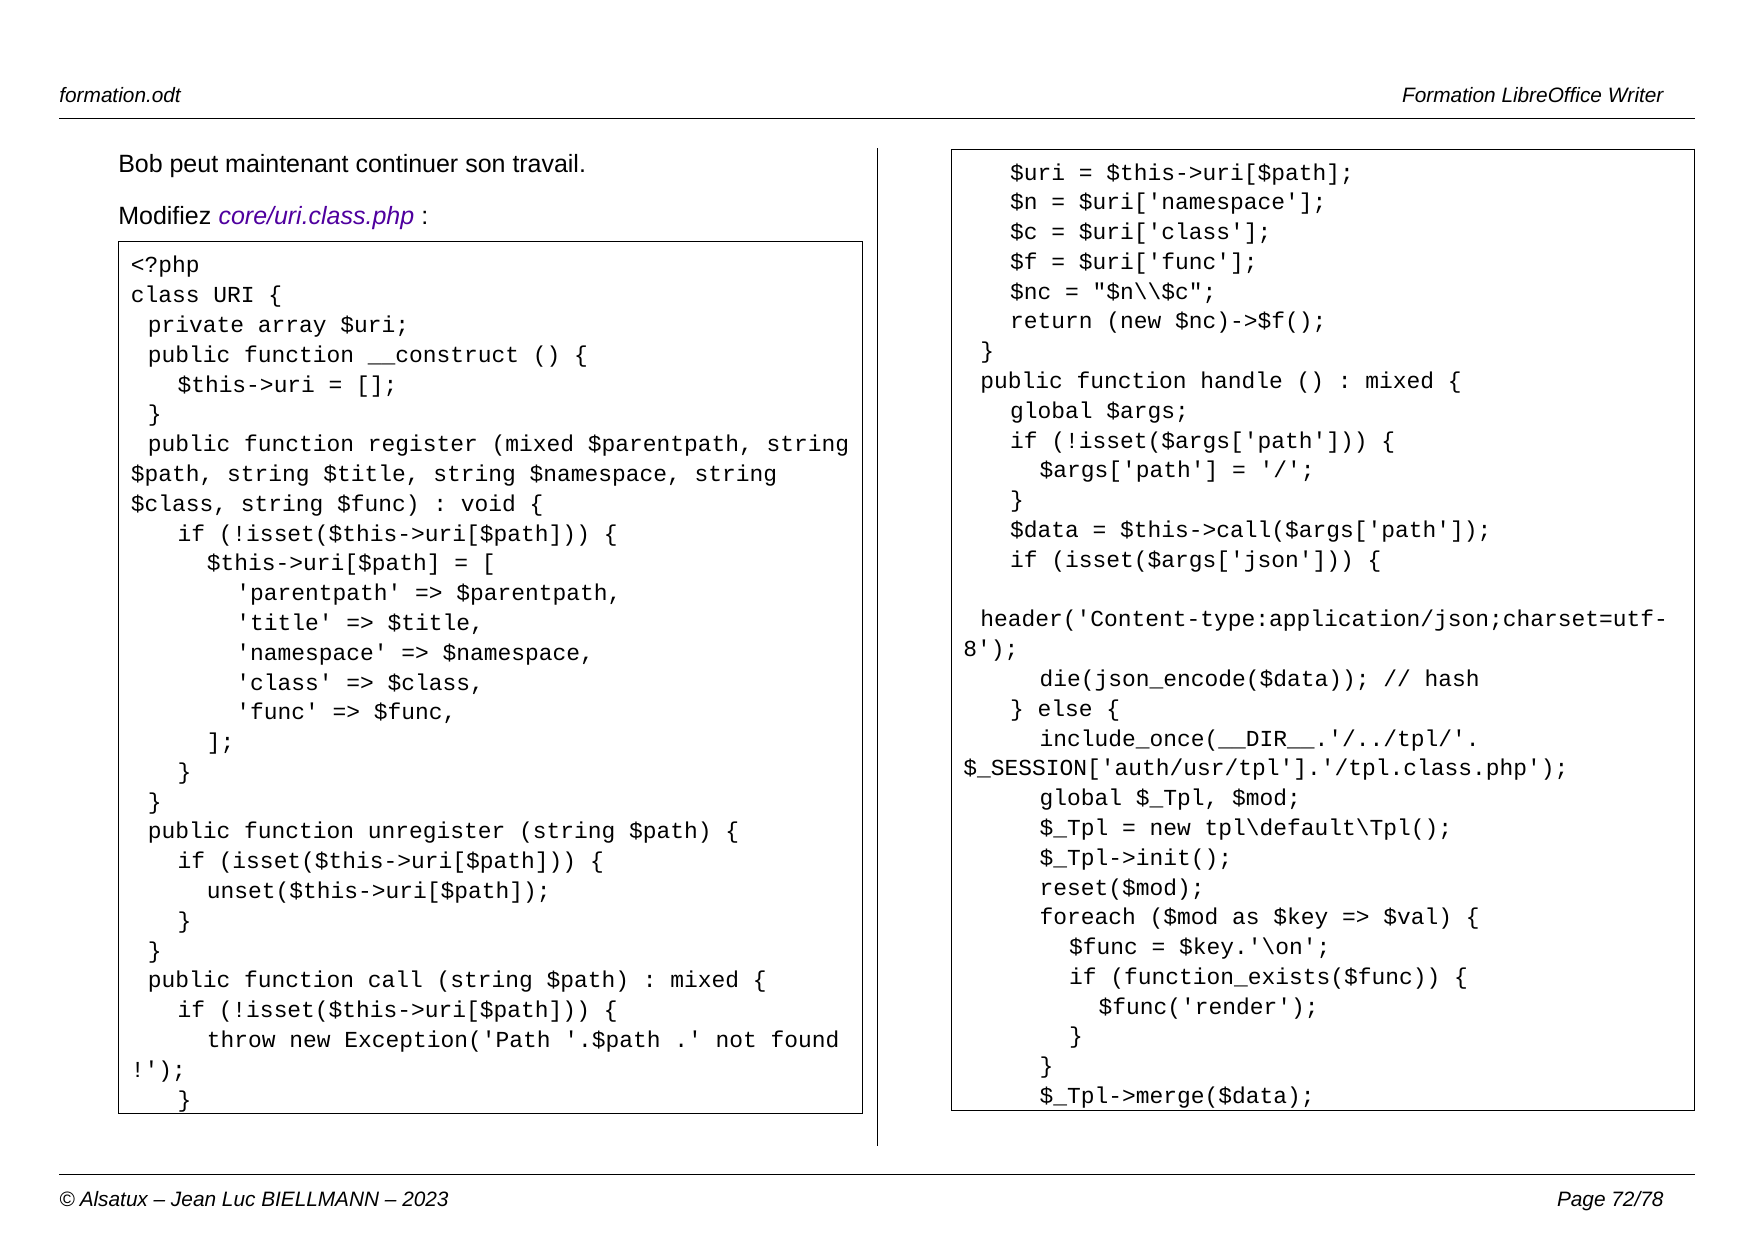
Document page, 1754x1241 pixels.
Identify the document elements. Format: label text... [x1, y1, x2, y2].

text public function __construct () { [119, 331, 862, 361]
text } [119, 897, 862, 927]
text if (!isset($this->uri[$path])) { [119, 509, 862, 539]
text } [119, 748, 862, 778]
text 'class' => $class, [119, 658, 862, 688]
text } [952, 327, 1694, 357]
text $nc = "$n\\$c"; [952, 268, 1694, 297]
text $_Tpl->init(); [952, 834, 1694, 863]
text $this->uri[$path] = [ [119, 539, 862, 569]
text header('Content-type:application/json;charset=utf-8'); [952, 566, 1694, 655]
text } [119, 778, 862, 807]
text die(json_encode($data)); // hash [952, 655, 1694, 685]
text global $_Tpl, $mod; [952, 774, 1694, 804]
text } [952, 1012, 1694, 1042]
text if (function_exists($func)) { [952, 953, 1694, 983]
text } [952, 1042, 1694, 1072]
text $f = $uri['func']; [952, 238, 1694, 268]
text 'title' => $title, [119, 599, 862, 629]
text Modifiez core/uri.class.php : [118, 201, 862, 229]
text public function call (string $path) : mixed { [119, 956, 862, 986]
text } [952, 476, 1694, 506]
text 'parentpath' => $parentpath, [119, 569, 862, 599]
text $uri = $this->uri[$path]; [952, 150, 1694, 178]
text Bob peut maintenant continuer son travail. [118, 148, 862, 177]
text $func('render'); [952, 983, 1694, 1012]
text $this->uri = []; [119, 361, 862, 390]
text $n = $uri['namespace']; [952, 178, 1694, 208]
text } [119, 1076, 862, 1113]
text $func = $key.'\on'; [952, 923, 1694, 953]
text throw new Exception('Path '.$path .' not found !'); [119, 1016, 862, 1076]
text public function unregister (string $path) { [119, 807, 862, 837]
text $_Tpl = new tpl\default\Tpl(); [952, 804, 1694, 834]
text public function handle () : mixed { [952, 357, 1694, 387]
text class URI { [119, 271, 862, 301]
text private array $uri; [119, 301, 862, 331]
text foreach ($mod as $key => $val) { [952, 893, 1694, 923]
text 'namespace' => $namespace, [119, 629, 862, 658]
text 'func' => $func, [119, 688, 862, 718]
text include_once(__DIR__.'/../tpl/'.$_SESSION['auth/usr/tpl'].'/tpl.class.php'); [952, 714, 1694, 774]
text } [119, 390, 862, 420]
text $c = $uri['class']; [952, 208, 1694, 238]
text if (isset($args['json'])) { [952, 536, 1694, 566]
text return (new $nc)->$f(); [952, 297, 1694, 327]
text reset($mod); [952, 863, 1694, 893]
text $data = $this->call($args['path']); [952, 506, 1694, 536]
text if (!isset($args['path'])) { [952, 417, 1694, 446]
text unset($this->uri[$path]); [119, 867, 862, 897]
text public function register (mixed $parentpath, string $path, string $title, string $namespace, string $class, string $func) : void { [119, 420, 862, 509]
text global $args; [952, 387, 1694, 417]
text ]; [119, 718, 862, 748]
text } else { [952, 685, 1694, 714]
text <?php [119, 242, 862, 271]
text if (isset($this->uri[$path])) { [119, 837, 862, 867]
text if (!isset($this->uri[$path])) { [119, 986, 862, 1016]
text } [119, 927, 862, 956]
text $args['path'] = '/'; [952, 446, 1694, 476]
text $_Tpl->merge($data); [952, 1072, 1694, 1110]
